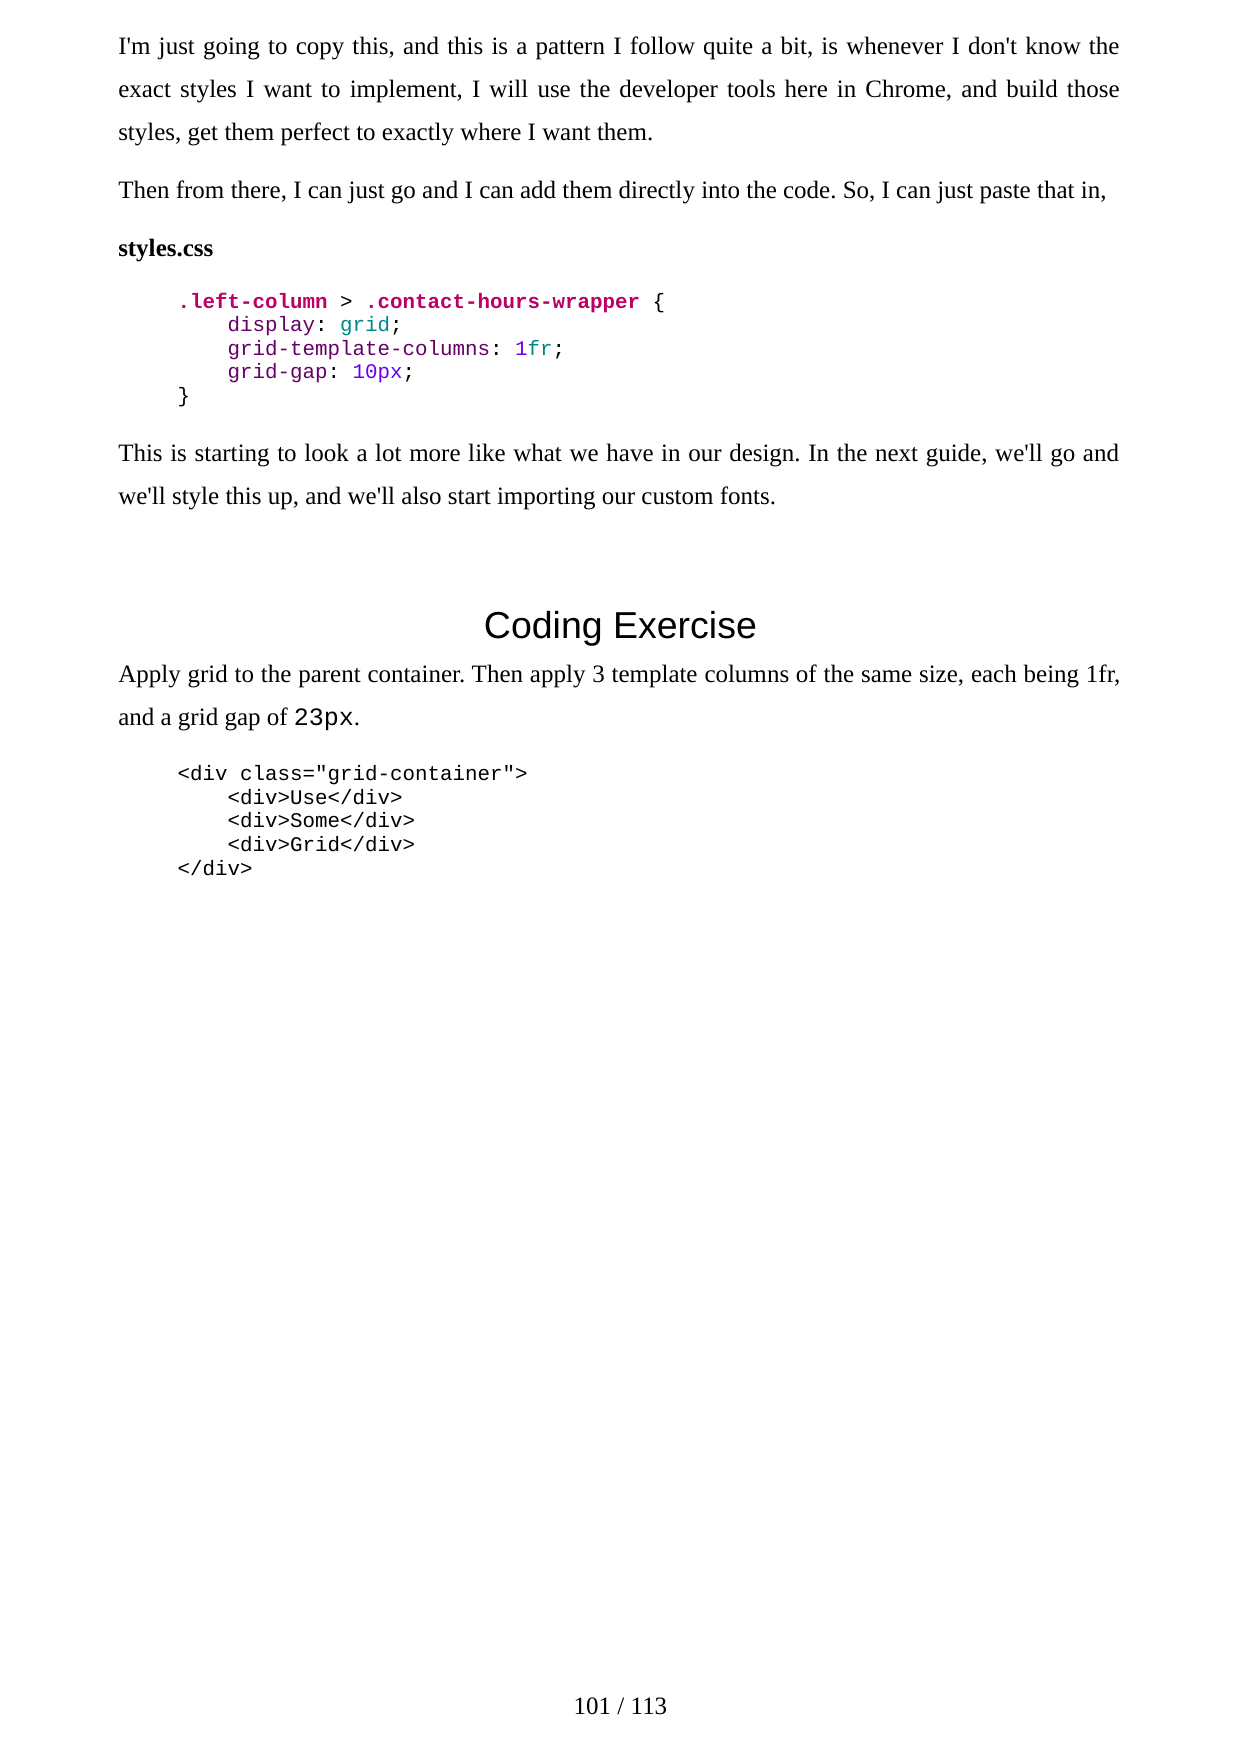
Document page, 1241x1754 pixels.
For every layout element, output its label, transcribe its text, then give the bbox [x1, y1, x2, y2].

text display: grid; [177, 314, 1122, 338]
text grid-template-columns: 1fr; [177, 338, 1122, 362]
text Then from there, I can just go and I can add them directly into the code. So, I can just paste that in, [118, 175, 1122, 204]
text </div> [177, 858, 1122, 881]
text grid-gap: 10px; [177, 362, 1122, 385]
text Apply grid to the parent container. Then apply 3 template columns of the same size, each being 1fr, and a grid gap of 23px. [118, 659, 1122, 733]
text styles.css [118, 233, 1122, 262]
text <div class="grid-container"> [177, 763, 1122, 787]
text <div>Grid</div> [177, 834, 1122, 858]
text This is starting to look a lot more like what we have in our design. In the next guide, we'll go and we'll style this up, and we'll also start importing our custom fonts. [118, 438, 1122, 510]
text <div>Some</div> [177, 811, 1122, 834]
text <div>Use</div> [177, 787, 1122, 811]
subtitle Coding Exercise [118, 604, 1122, 647]
text .left-column > .contact-hours-wrapper { [177, 291, 1122, 314]
text I'm just going to copy this, and this is a pattern I follow quite a bit, is whenever I don't know the exact styles I want to implement, I will use the developer tools here in Chrome, and build those styles, get them perfect to exactly where I want them. [118, 31, 1122, 146]
text } [177, 385, 1122, 409]
